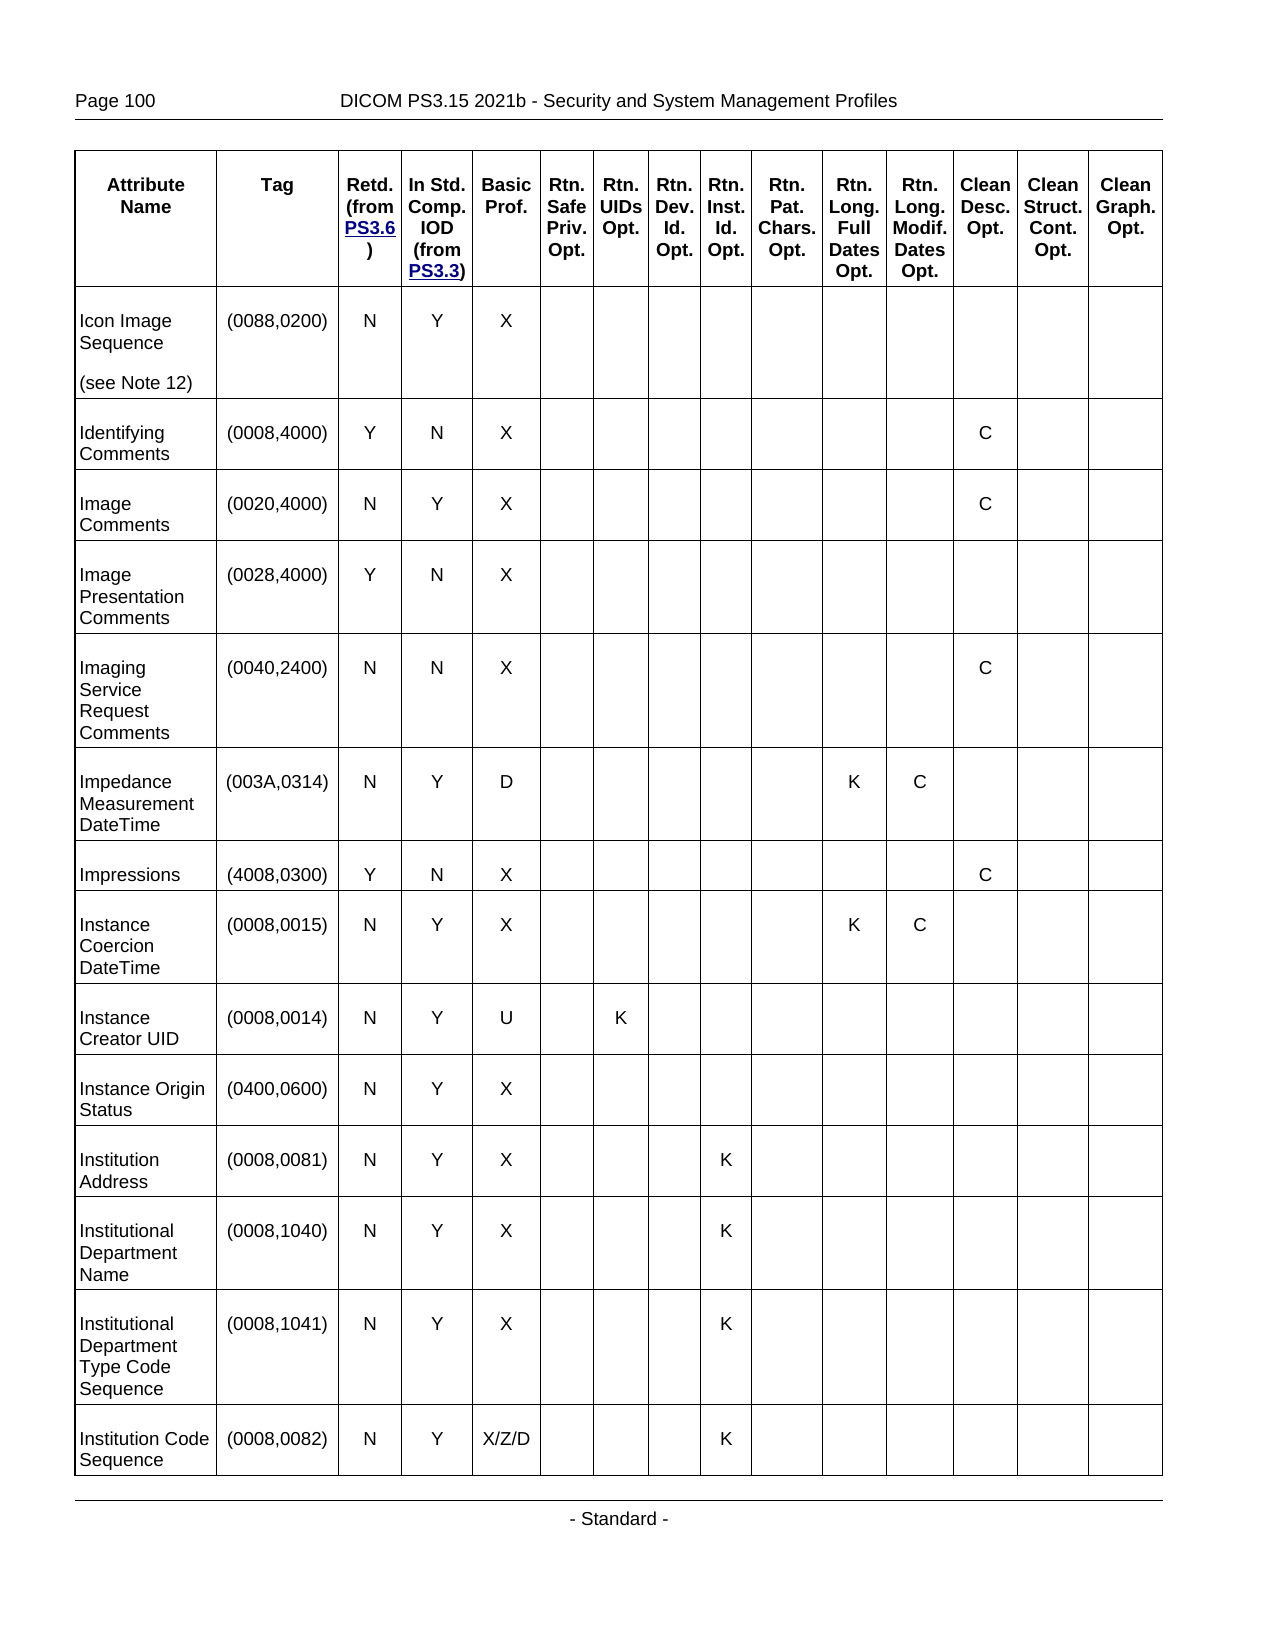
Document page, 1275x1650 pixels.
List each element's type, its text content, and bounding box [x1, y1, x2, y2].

table_cell [1018, 399, 1088, 469]
table_cell (0008,1041) [217, 1290, 338, 1403]
table_cell Y [402, 1405, 472, 1475]
table_cell N [339, 984, 401, 1054]
table_cell [541, 748, 593, 840]
table_cell N [339, 634, 401, 747]
table_cell [649, 541, 700, 633]
table_cell [1018, 984, 1088, 1054]
table_cell [887, 287, 953, 397]
table_cell [594, 470, 648, 540]
table_cell C [954, 399, 1017, 469]
table_header Clean Struct. Cont. Opt. [1018, 151, 1088, 286]
table_cell [1018, 748, 1088, 840]
table_cell [594, 1055, 648, 1125]
table_header Rtn. Inst. Id. Opt. [701, 151, 751, 286]
table_cell N [339, 1055, 401, 1125]
table_cell Y [402, 1126, 472, 1196]
table_cell [701, 287, 751, 397]
table_cell [701, 1055, 751, 1125]
table_cell [823, 541, 886, 633]
table_cell N [339, 748, 401, 840]
table_header Clean Desc. Opt. [954, 151, 1017, 286]
table_header Clean Graph. Opt. [1089, 151, 1162, 286]
table_cell N [339, 1197, 401, 1289]
table_cell [752, 1055, 822, 1125]
table_cell X [473, 634, 540, 747]
table_cell N [339, 287, 401, 397]
table_cell X [473, 841, 540, 890]
table_cell [887, 399, 953, 469]
table_cell [649, 891, 700, 982]
table_cell D [473, 748, 540, 840]
table_cell [1089, 287, 1162, 397]
table_cell Y [402, 1055, 472, 1125]
table_header Rtn. Long. Full Dates Opt. [823, 151, 886, 286]
table_cell [594, 891, 648, 982]
table_cell [887, 1055, 953, 1125]
table_cell [887, 541, 953, 633]
table_cell C [954, 634, 1017, 747]
table_cell [752, 399, 822, 469]
table_cell [954, 1055, 1017, 1125]
table_cell [649, 748, 700, 840]
table_cell [954, 1126, 1017, 1196]
table_cell X [473, 1197, 540, 1289]
table_cell K [701, 1290, 751, 1403]
table_cell [541, 1126, 593, 1196]
table_cell Institution Code Sequence [76, 1405, 216, 1475]
table_cell C [954, 841, 1017, 890]
table_cell [1089, 1405, 1162, 1475]
table_cell [752, 541, 822, 633]
table_cell X [473, 541, 540, 633]
table_cell [701, 634, 751, 747]
table_cell [887, 1290, 953, 1403]
table_cell [541, 399, 593, 469]
table_cell X [473, 1055, 540, 1125]
table_cell (0008,4000) [217, 399, 338, 469]
table_cell [1018, 891, 1088, 982]
table_cell [954, 541, 1017, 633]
table_cell [649, 1055, 700, 1125]
table_cell N [402, 399, 472, 469]
table_header In Std. Comp. IOD (from PS3.3) [402, 151, 472, 286]
table_cell [701, 841, 751, 890]
table_cell [649, 1197, 700, 1289]
table_cell [541, 891, 593, 982]
table_cell C [887, 891, 953, 982]
table_cell Institutional Department Type Code Sequence [76, 1290, 216, 1403]
table_cell [541, 1197, 593, 1289]
table_cell [1089, 634, 1162, 747]
table_cell K [701, 1197, 751, 1289]
table_cell [541, 634, 593, 747]
table_cell [1018, 470, 1088, 540]
table_cell (0040,2400) [217, 634, 338, 747]
table_cell [541, 1405, 593, 1475]
table_cell [1089, 470, 1162, 540]
table_cell Y [402, 748, 472, 840]
table_cell [887, 984, 953, 1054]
table_cell X [473, 399, 540, 469]
table_cell X [473, 891, 540, 982]
table_cell [752, 634, 822, 747]
table_cell [1089, 1197, 1162, 1289]
table_cell [823, 1126, 886, 1196]
table_cell K [594, 984, 648, 1054]
table_cell X [473, 1126, 540, 1196]
table_header Rtn. Dev. Id. Opt. [649, 151, 700, 286]
table_cell [1018, 634, 1088, 747]
table_cell [701, 891, 751, 982]
table_cell [823, 634, 886, 747]
table_cell [541, 841, 593, 890]
table_cell [1018, 841, 1088, 890]
table_cell [649, 470, 700, 540]
table_cell [701, 399, 751, 469]
table_cell Instance Creator UID [76, 984, 216, 1054]
table_cell Y [339, 399, 401, 469]
table_cell K [701, 1126, 751, 1196]
table_cell (0008,0014) [217, 984, 338, 1054]
table_cell [541, 1290, 593, 1403]
table_cell (0008,0082) [217, 1405, 338, 1475]
table_cell Icon Image Sequence (see Note 12) [76, 287, 216, 397]
table_cell Impressions [76, 841, 216, 890]
table_cell [594, 748, 648, 840]
table_cell [541, 470, 593, 540]
table_cell X [473, 1290, 540, 1403]
table_cell N [402, 841, 472, 890]
table_cell N [402, 634, 472, 747]
table_cell [1089, 1126, 1162, 1196]
table_cell Imaging Service Request Comments [76, 634, 216, 747]
table_cell N [339, 470, 401, 540]
table_cell [701, 748, 751, 840]
table_cell [887, 1126, 953, 1196]
table_cell Y [339, 541, 401, 633]
table_cell [1018, 1290, 1088, 1403]
table_cell [823, 984, 886, 1054]
table_cell [1018, 1197, 1088, 1289]
table_cell Institution Address [76, 1126, 216, 1196]
table_cell [541, 1055, 593, 1125]
table_header Rtn. Long. Modif. Dates Opt. [887, 151, 953, 286]
table_cell [887, 841, 953, 890]
table_cell Identifying Comments [76, 399, 216, 469]
table_cell [541, 287, 593, 397]
table_cell [1018, 1405, 1088, 1475]
table_cell [752, 841, 822, 890]
table_cell [594, 1405, 648, 1475]
table_cell [1089, 984, 1162, 1054]
table_cell [752, 1126, 822, 1196]
table_cell [954, 891, 1017, 982]
table_cell [649, 841, 700, 890]
table_cell (4008,0300) [217, 841, 338, 890]
table_header Rtn. UIDs Opt. [594, 151, 648, 286]
table_cell Y [402, 891, 472, 982]
table_cell [649, 634, 700, 747]
table_cell [1018, 541, 1088, 633]
table_cell [649, 984, 700, 1054]
table_cell N [402, 541, 472, 633]
table_cell [954, 287, 1017, 397]
table_cell [823, 1197, 886, 1289]
table_cell [1089, 541, 1162, 633]
table_cell [594, 287, 648, 397]
table_cell [823, 841, 886, 890]
table_cell (0028,4000) [217, 541, 338, 633]
table_cell X/Z/D [473, 1405, 540, 1475]
table_cell [954, 748, 1017, 840]
table_cell (0088,0200) [217, 287, 338, 397]
table_cell (0008,0015) [217, 891, 338, 982]
table_cell (0020,4000) [217, 470, 338, 540]
table_cell [594, 541, 648, 633]
table_cell Image Comments [76, 470, 216, 540]
table_cell Y [339, 841, 401, 890]
table_cell [594, 1197, 648, 1289]
table_cell [752, 748, 822, 840]
table_cell C [887, 748, 953, 840]
table_cell [823, 399, 886, 469]
table_cell [1089, 841, 1162, 890]
table_cell [823, 1290, 886, 1403]
table_cell Y [402, 984, 472, 1054]
table_cell [887, 470, 953, 540]
table_cell [1018, 1126, 1088, 1196]
table_header Rtn. Pat. Chars. Opt. [752, 151, 822, 286]
table_cell [1089, 399, 1162, 469]
table_cell (0008,0081) [217, 1126, 338, 1196]
table_cell [752, 1197, 822, 1289]
table_header Rtn. Safe Priv. Opt. [541, 151, 593, 286]
table_cell [701, 470, 751, 540]
table_cell [1018, 1055, 1088, 1125]
table_cell [752, 1405, 822, 1475]
table_cell [954, 1405, 1017, 1475]
table_cell [1089, 1290, 1162, 1403]
table_header Basic Prof. [473, 151, 540, 286]
table_cell [752, 984, 822, 1054]
table_cell [823, 287, 886, 397]
table_cell [649, 287, 700, 397]
table_cell [752, 891, 822, 982]
table_cell [823, 1405, 886, 1475]
table_cell [649, 1126, 700, 1196]
table_cell U [473, 984, 540, 1054]
table_cell [1089, 891, 1162, 982]
table_cell [752, 470, 822, 540]
table_header Retd. (from PS3.6) [339, 151, 401, 286]
table_cell K [823, 748, 886, 840]
table_cell K [701, 1405, 751, 1475]
table_cell Institutional Department Name [76, 1197, 216, 1289]
table_cell [594, 634, 648, 747]
table_cell Image Presentation Comments [76, 541, 216, 633]
table_cell [649, 1290, 700, 1403]
table_cell Y [402, 1290, 472, 1403]
table_cell [823, 470, 886, 540]
table_cell [594, 1290, 648, 1403]
table_cell [887, 634, 953, 747]
table_cell [752, 1290, 822, 1403]
table_cell K [823, 891, 886, 982]
table_cell Y [402, 470, 472, 540]
table_cell [954, 1197, 1017, 1289]
table_header Tag [217, 151, 338, 286]
table_cell [1018, 287, 1088, 397]
table_cell C [954, 470, 1017, 540]
table_cell Instance Coercion DateTime [76, 891, 216, 982]
table_cell [594, 1126, 648, 1196]
table_cell [823, 1055, 886, 1125]
table_cell (003A,0314) [217, 748, 338, 840]
table_cell (0008,1040) [217, 1197, 338, 1289]
table_cell [954, 984, 1017, 1054]
table_cell [649, 399, 700, 469]
table_cell [1089, 1055, 1162, 1125]
table_cell (0400,0600) [217, 1055, 338, 1125]
table_header Attribute Name [76, 151, 216, 286]
table_cell [954, 1290, 1017, 1403]
table_cell Impedance Measurement DateTime [76, 748, 216, 840]
table_cell [594, 841, 648, 890]
table_cell [752, 287, 822, 397]
table_cell [701, 984, 751, 1054]
table_cell [701, 541, 751, 633]
table_cell [594, 399, 648, 469]
table_cell Y [402, 1197, 472, 1289]
table_cell Instance Origin Status [76, 1055, 216, 1125]
table_cell [541, 541, 593, 633]
table_cell X [473, 287, 540, 397]
table_cell X [473, 470, 540, 540]
table_cell [649, 1405, 700, 1475]
table_cell N [339, 891, 401, 982]
table_cell [887, 1197, 953, 1289]
table_cell [1089, 748, 1162, 840]
table_cell Y [402, 287, 472, 397]
table_cell N [339, 1126, 401, 1196]
table_cell N [339, 1405, 401, 1475]
table_cell [541, 984, 593, 1054]
table_cell N [339, 1290, 401, 1403]
table_cell [887, 1405, 953, 1475]
